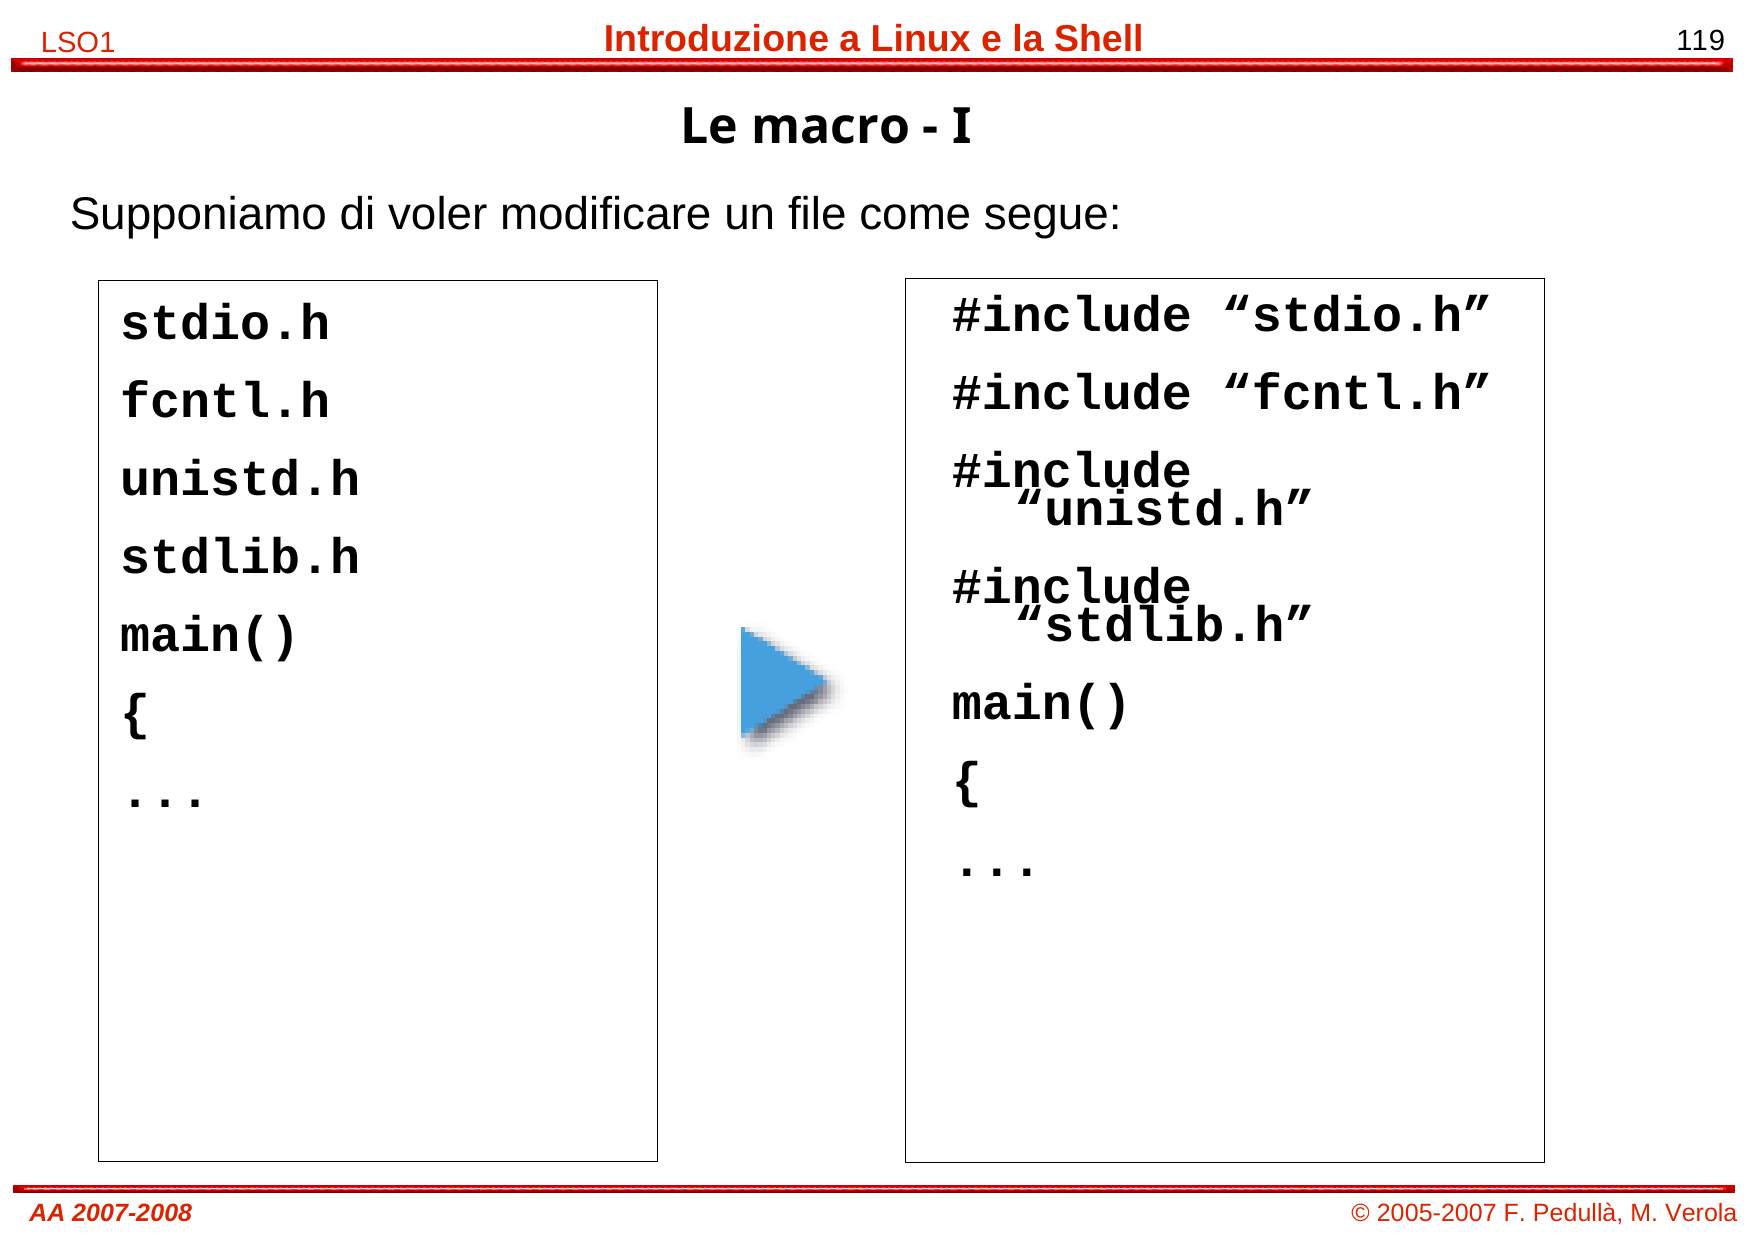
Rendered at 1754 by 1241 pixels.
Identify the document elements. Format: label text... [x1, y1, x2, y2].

picture [733, 613, 853, 767]
list Supponiamo di voler modificare un file come segue: [55, 177, 1599, 783]
list #include “stdio.h” #include “fcntl.h” #include “unistd.h” #include “stdlib.h” main() { ... [951, 301, 1518, 1166]
picture [11, 58, 1733, 72]
list stdio.h fcntl.h unistd.h stdlib.h main() { ... [105, 301, 655, 1139]
title Le macro - I [342, 78, 1311, 174]
picture [13, 1185, 1735, 1193]
list Supponiamo di voler modificare un file come segue: [906, 279, 1544, 783]
